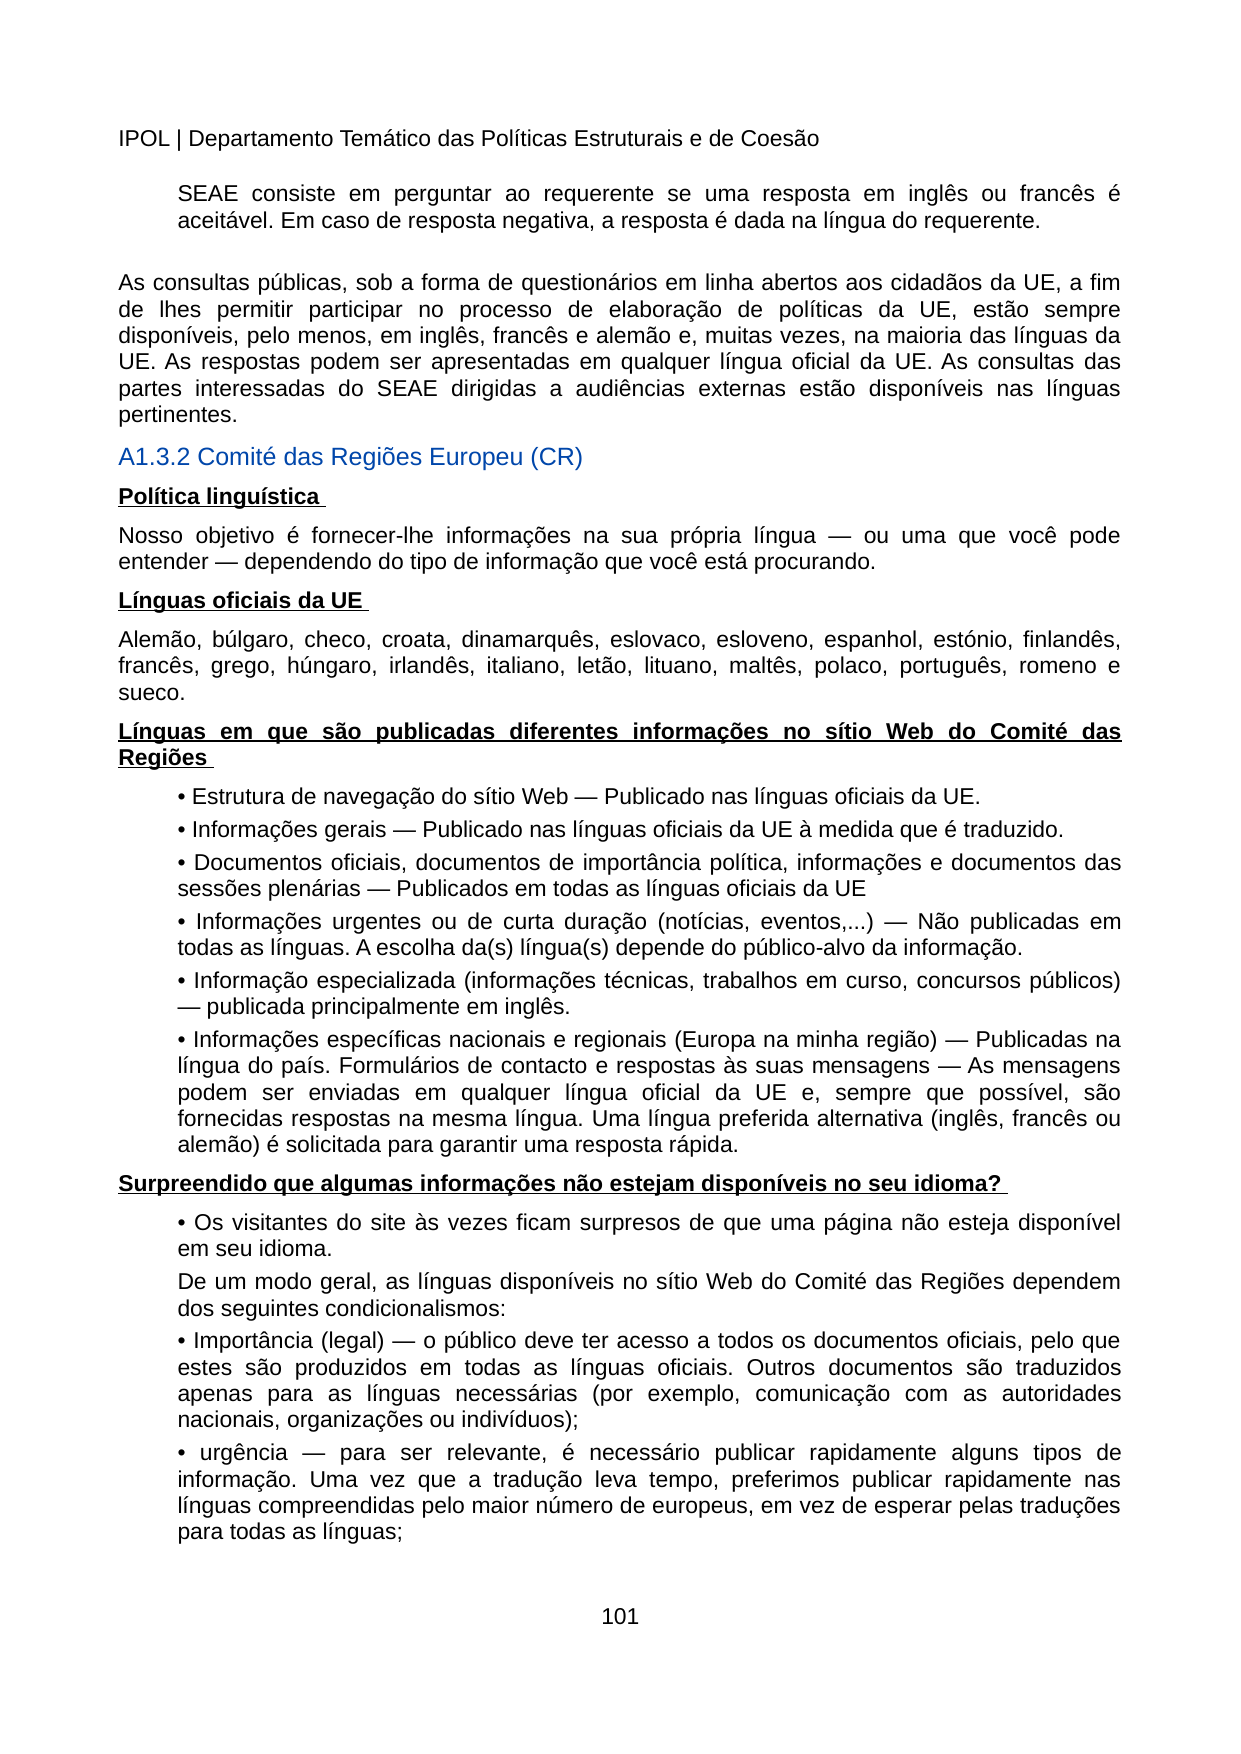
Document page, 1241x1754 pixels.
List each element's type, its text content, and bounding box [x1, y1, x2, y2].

text • Informações urgentes ou de curta duração (notícias, eventos,...) — Não publicadas em todas as línguas. A escolha da(s) língua(s) depende do público-alvo da informação. [177, 908, 1122, 960]
text • Informações gerais — Publicado nas línguas oficiais da UE à medida que é traduzido. [177, 816, 1122, 842]
text • Documentos oficiais, documentos de importância política, informações e documentos das sessões plenárias — Publicados em todas as línguas oficiais da UE [177, 848, 1122, 901]
text • urgência — para ser relevante, é necessário publicar rapidamente alguns tipos de informação. Uma vez que a tradução leva tempo, preferimos publicar rapidamente nas línguas compreendidas pelo maior número de europeus, em vez de esperar pelas traduções para todas as línguas; [177, 1439, 1122, 1545]
subtitle Regiões [118, 742, 1122, 770]
text • Importância (legal) — o público deve ter acesso a todos os documentos oficiais, pelo que estes são produzidos em todas as línguas oficiais. Outros documentos são traduzidos apenas para as línguas necessárias (por exemplo, comunicação com as autoridades nacionais, organizações ou indivíduos); [177, 1327, 1122, 1433]
text • Estrutura de navegação do sítio Web — Publicado nas línguas oficiais da UE. [177, 783, 1122, 809]
text SEAE consiste em perguntar ao requerente se uma resposta em inglês ou francês é aceitável. Em caso de resposta negativa, a resposta é dada na língua do requerente. [177, 180, 1122, 233]
text • Informações específicas nacionais e regionais (Europa na minha região) — Publicadas na língua do país. Formulários de contacto e respostas às suas mensagens — As mensagens podem ser enviadas em qualquer língua oficial da UE e, sempre que possível, são fornecidas respostas na mesma língua. Uma língua preferida alternativa (inglês, francês ou alemão) é solicitada para garantir uma resposta rápida. [177, 1026, 1122, 1158]
text Nosso objetivo é fornecer-lhe informações na sua própria língua — ou uma que você pode entender — dependendo do tipo de informação que você está procurando. [118, 522, 1122, 575]
subtitle Línguas em que são publicadas diferentes informações no sítio Web do Comité das [118, 718, 1122, 740]
text Alemão, búlgaro, checo, croata, dinamarquês, eslovaco, esloveno, espanhol, estónio, finlandês, francês, grego, húngaro, irlandês, italiano, letão, lituano, maltês, polaco, português, romeno e sueco. [118, 626, 1122, 705]
text • Informação especializada (informações técnicas, trabalhos em curso, concursos públicos) — publicada principalmente em inglês. [177, 967, 1122, 1019]
text De um modo geral, as línguas disponíveis no sítio Web do Comité das Regiões dependem dos seguintes condicionalismos: [177, 1268, 1122, 1321]
text As consultas públicas, sob a forma de questionários em linha abertos aos cidadãos da UE, a fim de lhes permitir participar no processo de elaboração de políticas da UE, estão sempre disponíveis, pelo menos, em inglês, francês e alemão e, muitas vezes, na maioria das línguas da UE. As respostas podem ser apresentadas em qualquer língua oficial da UE. As consultas das partes interessadas do SEAE dirigidas a audiências externas estão disponíveis nas línguas pertinentes. [118, 269, 1122, 427]
subtitle Política linguística [118, 483, 1122, 509]
subtitle Surpreendido que algumas informações não estejam disponíveis no seu idioma? [118, 1170, 1122, 1197]
subtitle A1.3.2 Comité das Regiões Europeu (CR) [118, 442, 1122, 471]
subtitle Línguas oficiais da UE [118, 587, 1122, 613]
text • Os visitantes do site às vezes ficam surpresos de que uma página não esteja disponível em seu idioma. [177, 1209, 1122, 1262]
